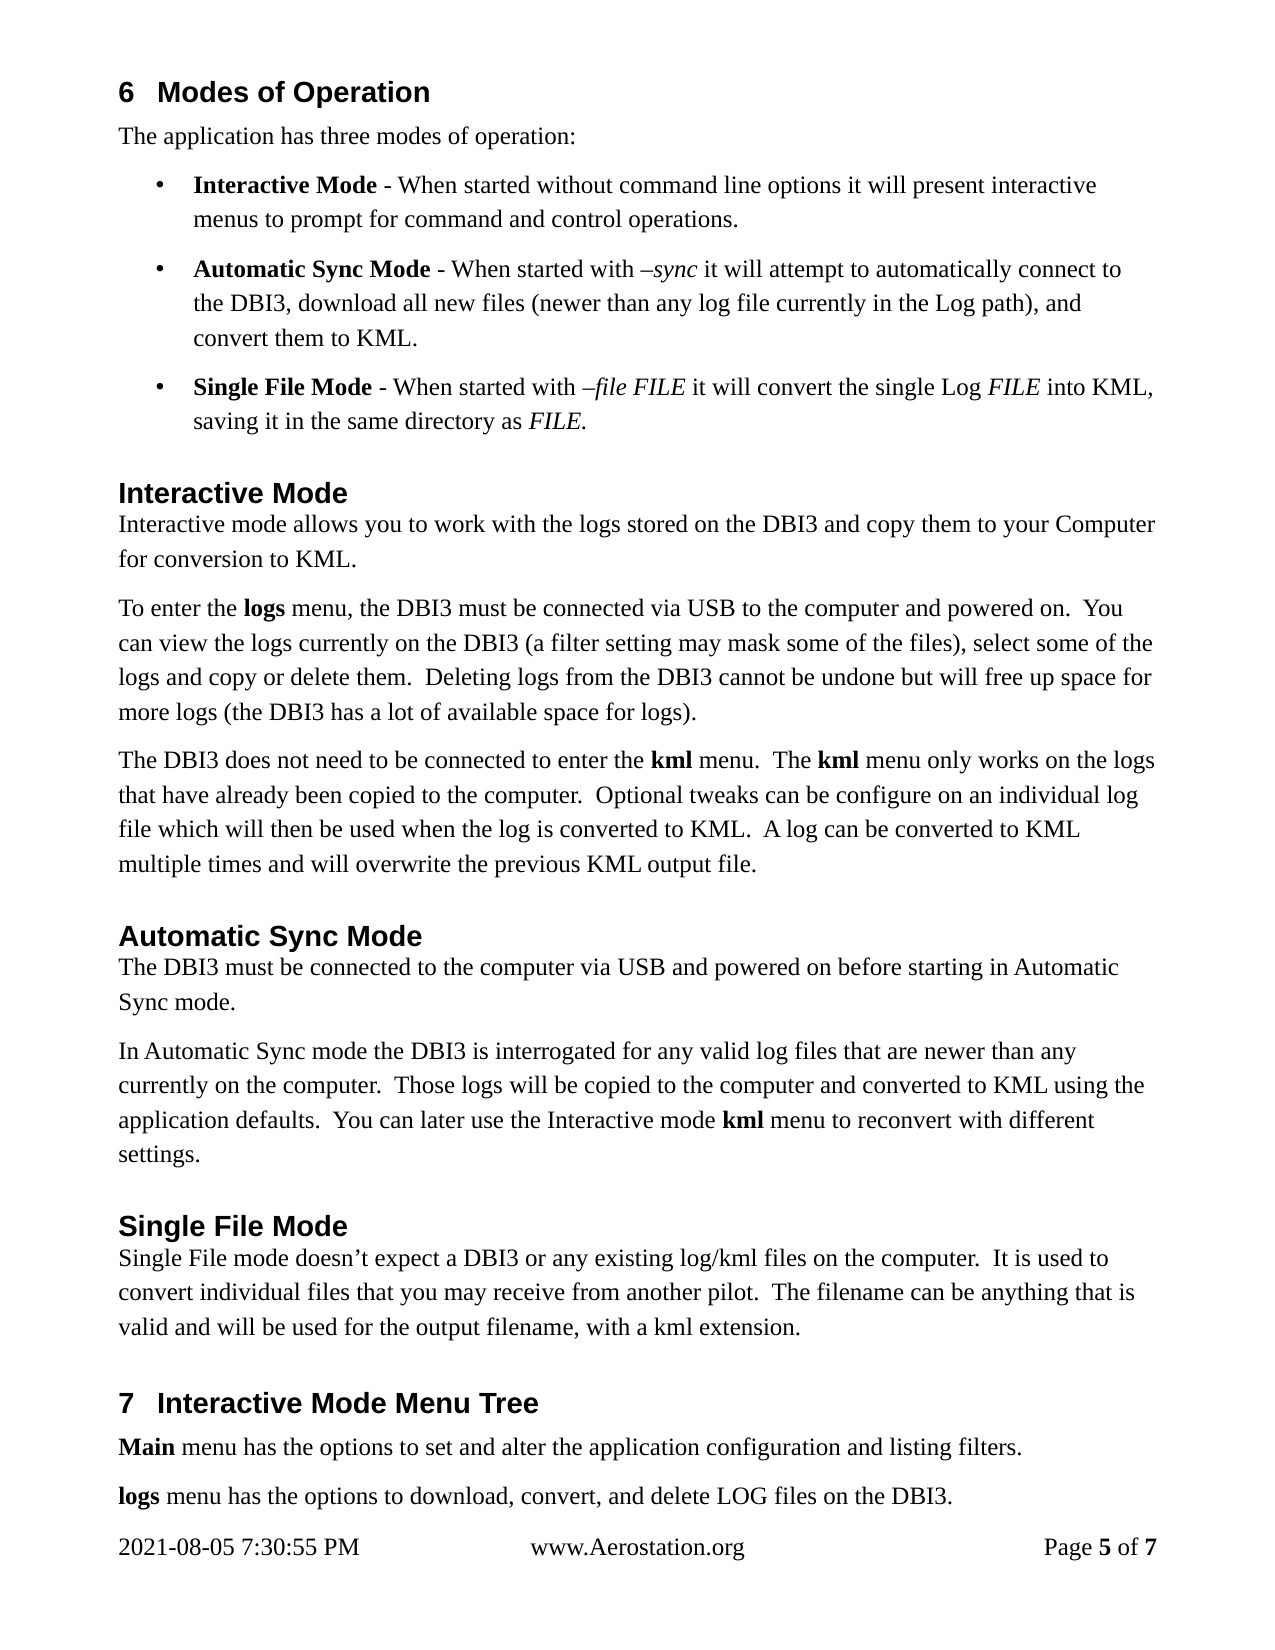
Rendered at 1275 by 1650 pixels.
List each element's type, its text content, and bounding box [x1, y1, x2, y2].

text The application has three modes of operation: [118, 121, 1157, 150]
text logs menu has the options to download, convert, and delete LOG files on the DBI3. [118, 1481, 1157, 1510]
list Single File Mode - When started with –file FILE it will convert the single Log FILE into KML, saving it in the same directory as FILE. [156, 372, 1157, 435]
text The DBI3 does not need to be connected to enter the kml menu. The kml menu only works on the logs that have already been copied to the computer. Optional tweaks can be configure on an individual log file which will then be used when the log is converted to KML. A log can be converted to KML multiple times and will overwrite the previous KML output file. [118, 746, 1157, 878]
subtitle Interactive Mode Menu Tree [118, 1386, 1157, 1419]
text In Automatic Sync mode the DBI3 is interrogated for any valid log files that are newer than any currently on the computer. Those logs will be copied to the computer and converted to KML using the application defaults. You can later use the Interactive mode kml menu to reconvert with different settings. [118, 1036, 1157, 1168]
text Single File mode doesn’t expect a DBI3 or any existing log/kml files on the computer. It is used to convert individual files that you may receive from another pilot. The filename can be anything that is valid and will be used for the output filename, with a kml extension. [118, 1243, 1157, 1341]
list Interactive Mode - When started without command line options it will present interactive menus to prompt for command and control operations. [156, 170, 1157, 233]
text The DBI3 must be connected to the computer via USB and powered on before starting in Automatic Sync mode. [118, 952, 1157, 1016]
subtitle Interactive Mode [118, 476, 1157, 509]
text Interactive mode allows you to work with the logs stored on the DBI3 and copy them to your Computer for conversion to KML. [118, 509, 1157, 573]
text To enter the logs menu, the DBI3 must be connected via USB to the computer and powered on. You can view the logs currently on the DBI3 (a filter setting may mask some of the files), select some of the logs and copy or delete them. Deleting logs from the DBI3 cannot be undone but will free up space for more logs (the DBI3 has a lot of available space for logs). [118, 593, 1157, 725]
subtitle Automatic Sync Mode [118, 919, 1157, 952]
subtitle Modes of Operation [118, 75, 1157, 108]
text Main menu has the options to set and alter the application configuration and listing filters. [118, 1432, 1157, 1461]
list Automatic Sync Mode - When started with –sync it will attempt to automatically connect to the DBI3, download all new files (newer than any log file currently in the Log path), and convert them to KML. [156, 254, 1157, 351]
subtitle Single File Mode [118, 1209, 1157, 1243]
